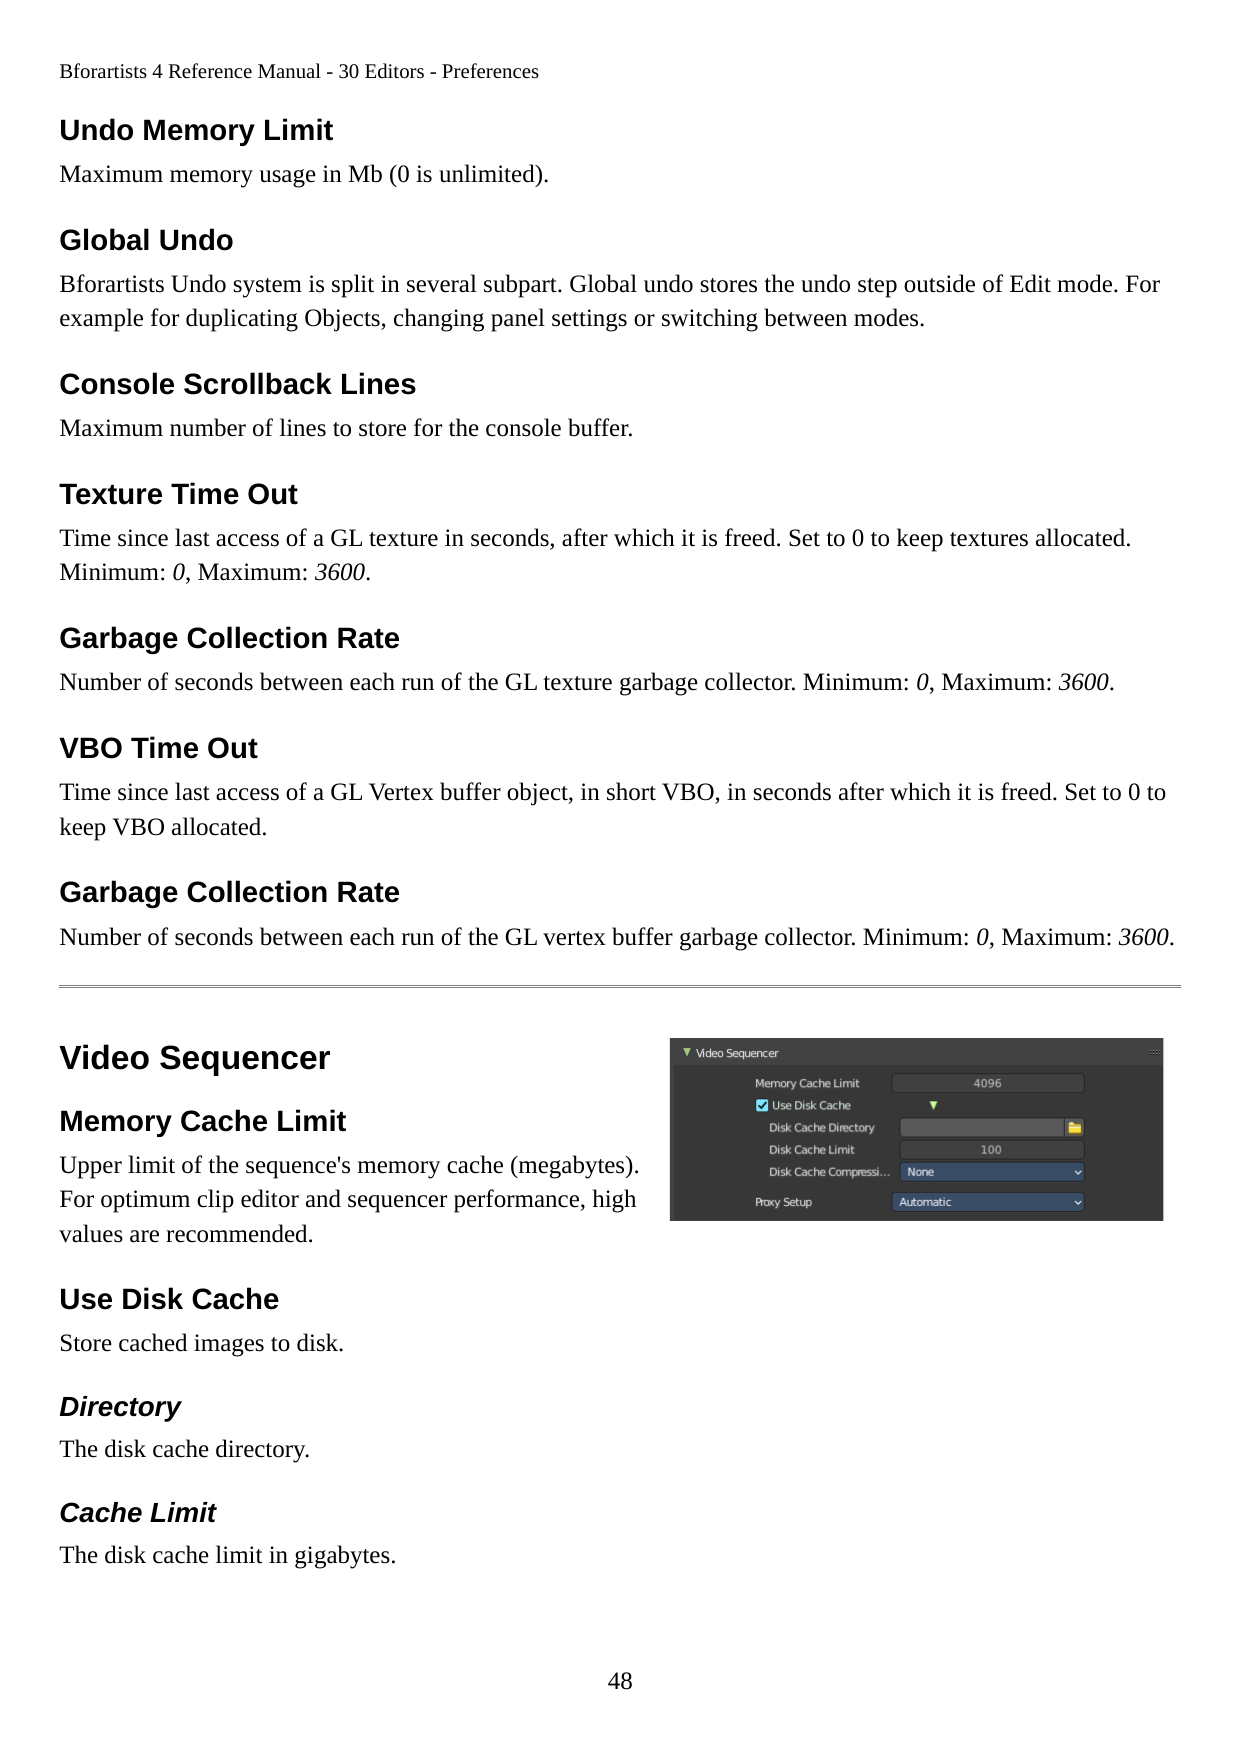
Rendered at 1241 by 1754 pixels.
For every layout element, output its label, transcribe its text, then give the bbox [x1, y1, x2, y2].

subtitle Undo Memory Limit [59, 113, 1181, 146]
text Time since last access of a GL texture in seconds, after which it is freed. Set to 0 to keep textures allocated. Minimum: 0, Maximum: 3600. [59, 523, 1181, 586]
subtitle Global Undo [59, 222, 1181, 256]
picture [669, 1038, 1164, 1221]
text The disk cache directory. [59, 1434, 1181, 1463]
text Maximum number of lines to store for the console buffer. [59, 413, 1181, 442]
subtitle Console Scrollback Lines [59, 367, 1181, 401]
text Upper limit of the sequence's memory cache (megabytes). For optimum clip editor and sequencer performance, high values are recommended. [59, 1150, 1181, 1247]
subtitle VBO Time Out [59, 731, 1181, 765]
subtitle [1164, 1038, 1181, 1076]
text Maximum memory usage in Mb (0 is unlimited). [59, 159, 1181, 188]
subtitle Cache Limit [59, 1496, 1181, 1528]
subtitle Memory Cache Limit [59, 1103, 669, 1137]
subtitle [1164, 1103, 1181, 1137]
text The disk cache limit in gigabytes. [59, 1540, 1181, 1569]
text Number of seconds between each run of the GL vertex buffer garbage collector. Minimum: 0, Maximum: 3600. [59, 922, 1181, 950]
subtitle Use Disk Cache [59, 1282, 1181, 1316]
text Number of seconds between each run of the GL texture garbage collector. Minimum: 0, Maximum: 3600. [59, 667, 1181, 696]
text Bforartists Undo system is split in several subpart. Global undo stores the undo step outside of Edit mode. For example for duplicating Objects, changing panel settings or switching between modes. [59, 269, 1181, 332]
subtitle Garbage Collection Rate [59, 621, 1181, 655]
subtitle Garbage Collection Rate [59, 875, 1181, 909]
subtitle Video Sequencer [59, 1038, 669, 1076]
text Time since last access of a GL Vertex buffer object, in short VBO, in seconds after which it is freed. Set to 0 to keep VBO allocated. [59, 777, 1181, 841]
subtitle Directory [59, 1390, 1181, 1422]
text Store cached images to disk. [59, 1328, 1181, 1357]
subtitle Texture Time Out [59, 477, 1181, 511]
